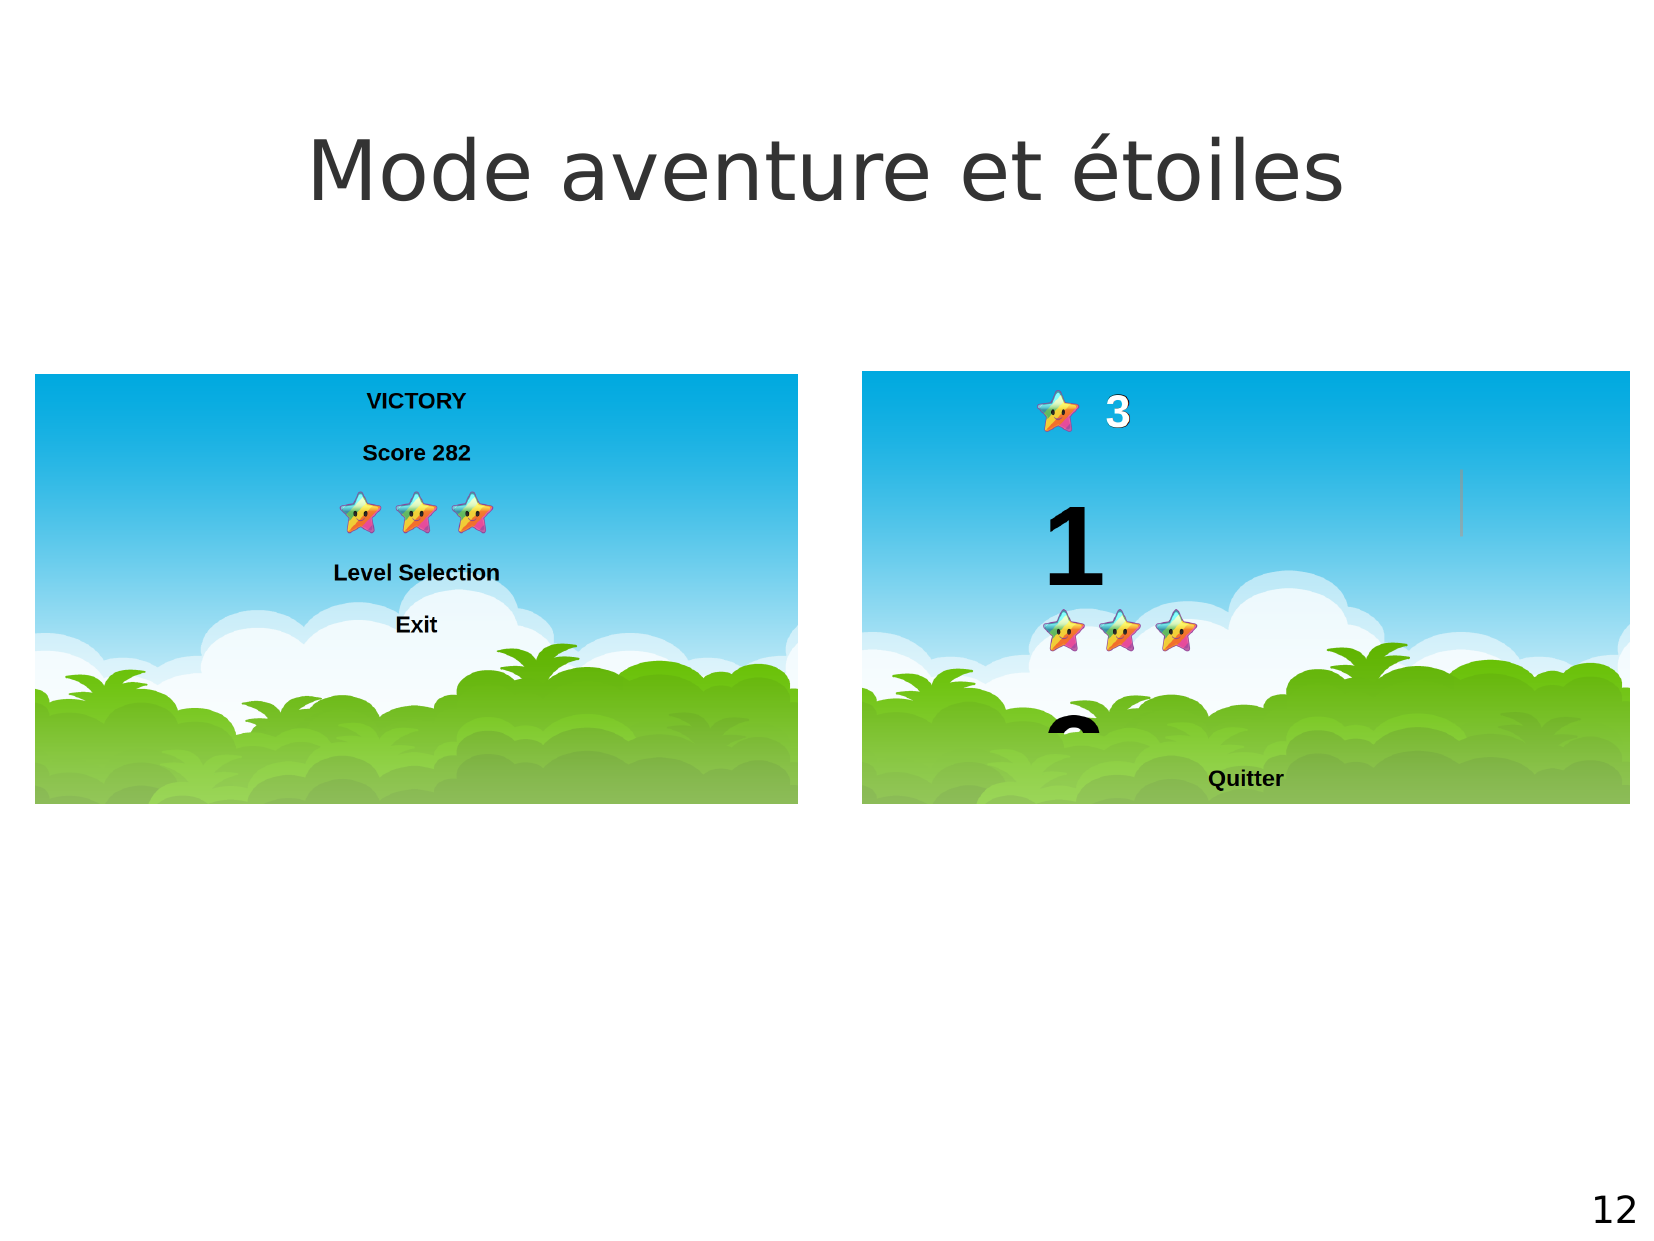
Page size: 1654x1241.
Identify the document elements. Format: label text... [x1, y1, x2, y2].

title Mode aventure et étoiles [114, 73, 1539, 271]
picture [419, 395, 424, 407]
picture [454, 394, 461, 407]
picture [35, 424, 798, 804]
text_box 12 [1576, 1181, 1654, 1240]
picture [429, 395, 434, 407]
picture [389, 394, 394, 407]
picture [862, 391, 1630, 804]
